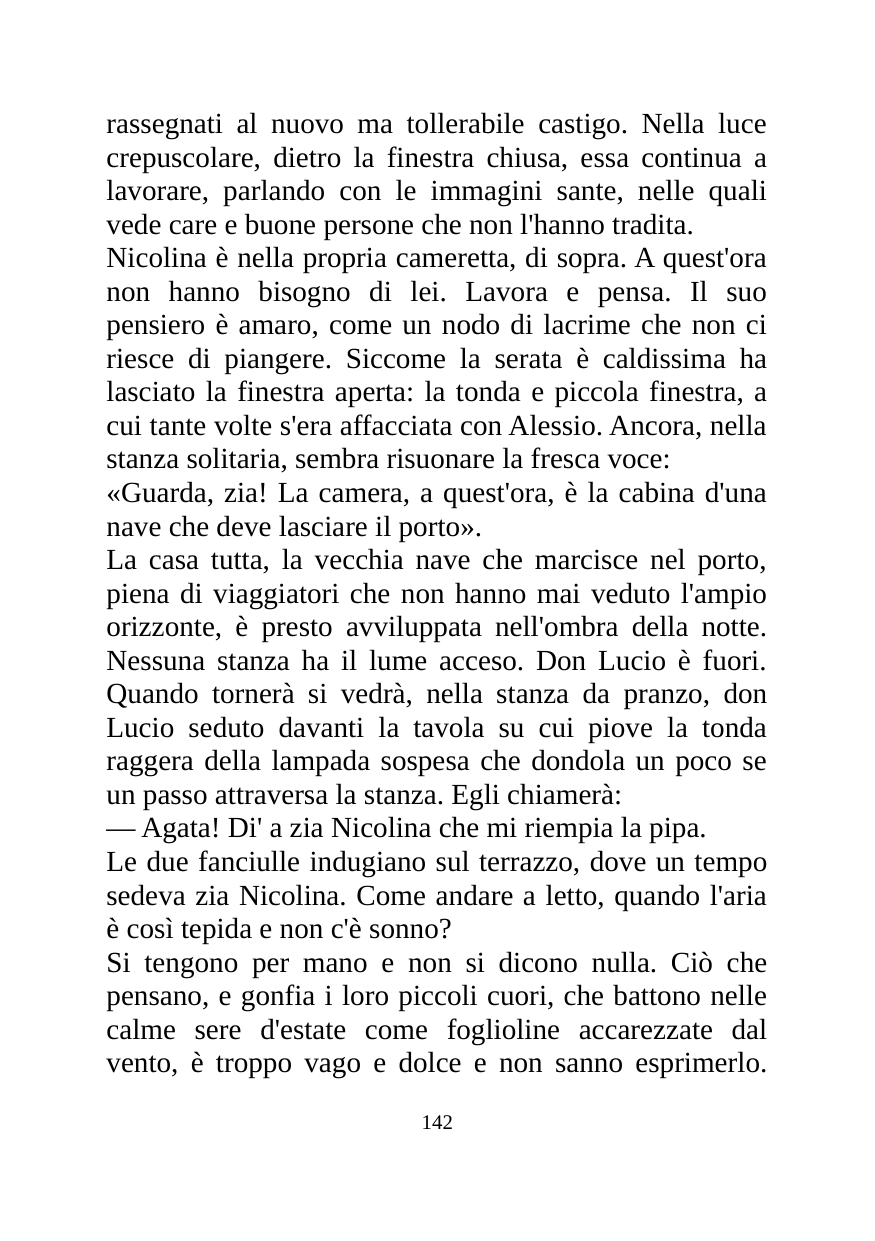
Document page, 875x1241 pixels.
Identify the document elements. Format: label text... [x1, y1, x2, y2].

text — Agata! Di' a zia Nicolina che mi riempia la pipa. [106, 811, 768, 844]
text rassegnati al nuovo ma tollerabile castigo. Nella luce crepuscolare, dietro la finestra chiusa, essa continua a lavorare, parlando con le immagini sante, nelle quali vede care e buone persone che non l'hanno tradita. [106, 106, 768, 240]
text «Guarda, zia! La camera, a quest'ora, è la cabina d'una nave che deve lasciare il porto». [106, 475, 768, 542]
text Si tengono per mano e non si dicono nulla. Ciò che pensano, e gonfia i loro piccoli cuori, che battono nelle calme sere d'estate come foglioline accarezzate dal vento, è troppo vago e dolce e non sanno esprimerlo. [106, 945, 768, 1079]
text Le due fanciulle indugiano sul terrazzo, dove un tempo sedeva zia Nicolina. Come andare a letto, quando l'aria è così tepida e non c'è sonno? [106, 844, 768, 945]
text Nicolina è nella propria cameretta, di sopra. A quest'ora non hanno bisogno di lei. Lavora e pensa. Il suo pensiero è amaro, come un nodo di lacrime che non ci riesce di piangere. Siccome la serata è caldissima ha lasciato la finestra aperta: la tonda e piccola finestra, a cui tante volte s'era affacciata con Alessio. Ancora, nella stanza solitaria, sembra risuonare la fresca voce: [106, 240, 768, 475]
text La casa tutta, la vecchia nave che marcisce nel porto, piena di viaggiatori che non hanno mai veduto l'ampio orizzonte, è presto avviluppata nell'ombra della notte. Nessuna stanza ha il lume acceso. Don Lucio è fuori. Quando tornerà si vedrà, nella stanza da pranzo, don Lucio seduto davanti la tavola su cui piove la tonda raggera della lampada sospesa che dondola un poco se un passo attraversa la stanza. Egli chiamerà: [106, 542, 768, 811]
